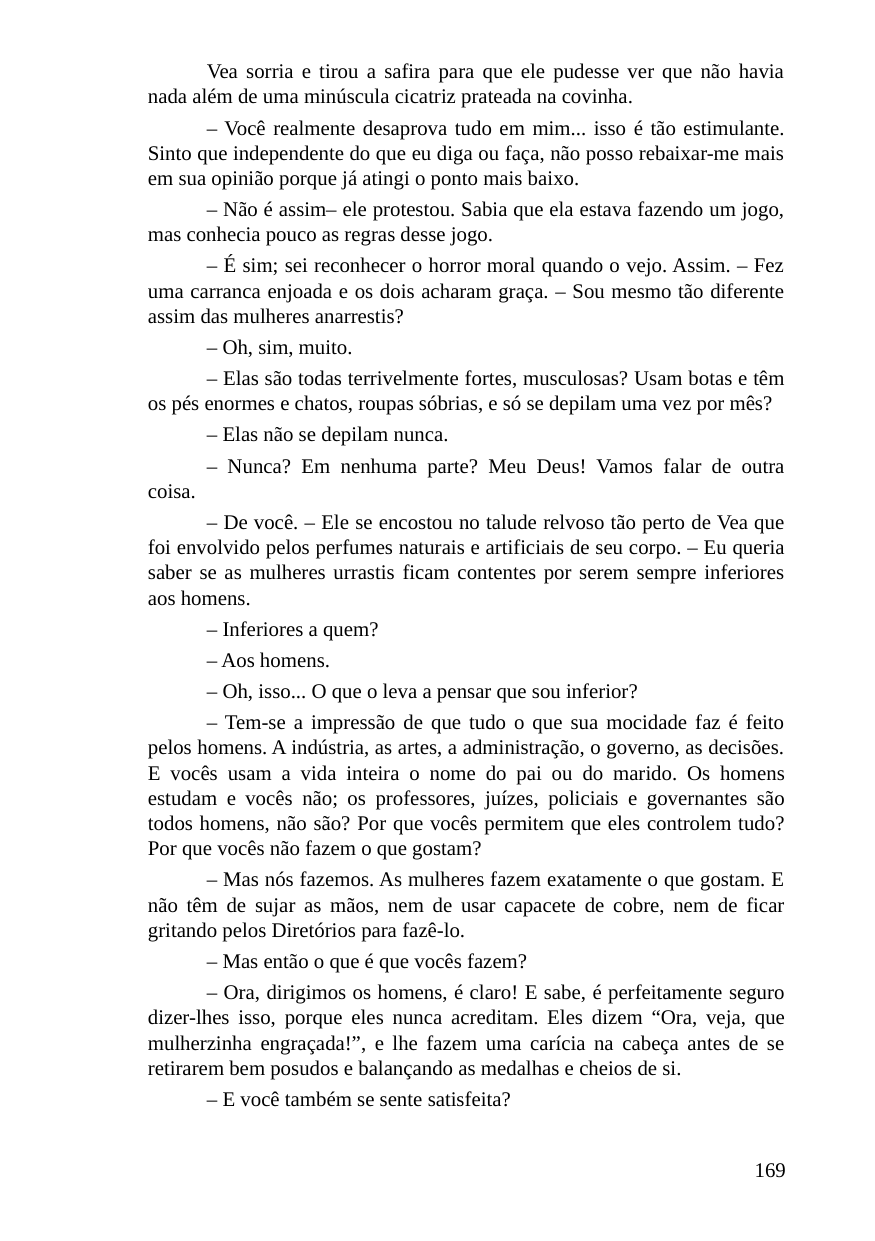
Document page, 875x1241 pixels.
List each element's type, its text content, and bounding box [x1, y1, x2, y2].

text – Aos homens. [148, 648, 786, 672]
text – Mas então o que é que vocês fazem? [148, 949, 786, 973]
text – É sim; sei reconhecer o horror moral quando o vejo. Assim. – Fez uma carranca enjoada e os dois acharam graça. – Sou mesmo tão diferente assim das mulheres anarrestis? [148, 253, 786, 328]
text – E você também se sente satisfeita? [148, 1087, 786, 1111]
text – Ora, dirigimos os homens, é claro! E sabe, é perfeitamente seguro dizer-lhes isso, porque eles nunca acreditam. Eles dizem “Ora, veja, que mulherzinha engraçada!”, e lhe fazem uma carícia na cabeça antes de se retirarem bem posudos e balançando as medalhas e cheios de si. [148, 980, 786, 1080]
text – Você realmente desaprova tudo em mim... isso é tão estimulante. Sinto que independente do que eu diga ou faça, não posso rebaixar-me mais em sua opinião porque já atingi o ponto mais baixo. [148, 115, 786, 190]
text – Oh, isso... O que o leva a pensar que sou inferior? [148, 679, 786, 703]
text – Inferiores a quem? [148, 617, 786, 641]
text – Elas não se depilam nunca. [148, 422, 786, 446]
text – De você. – Ele se encostou no talude relvoso tão perto de Vea que foi envolvido pelos perfumes naturais e artificiais de seu corpo. – Eu queria saber se as mulheres urrastis ficam contentes por serem sempre inferiores aos homens. [148, 510, 786, 609]
text – Elas são todas terrivelmente fortes, musculosas? Usam botas e têm os pés enormes e chatos, roupas sóbrias, e só se depilam uma vez por mês? [148, 366, 786, 415]
text – Oh, sim, muito. [148, 335, 786, 359]
text – Mas nós fazemos. As mulheres fazem exatamente o que gostam. E não têm de sujar as mãos, nem de usar capacete de cobre, nem de ficar gritando pelos Diretórios para fazê-lo. [148, 867, 786, 942]
text – Não é assim– ele protestou. Sabia que ela estava fazendo um jogo, mas conhecia pouco as regras desse jogo. [148, 197, 786, 246]
text Vea sorria e tirou a safira para que ele pudesse ver que não havia nada além de uma minúscula cicatriz prateada na covinha. [148, 59, 786, 108]
text – Nunca? Em nenhuma parte? Meu Deus! Vamos falar de outra coisa. [148, 453, 786, 503]
text – Tem-se a impressão de que tudo o que sua mocidade faz é feito pelos homens. A indústria, as artes, a administração, o governo, as decisões. E vocês usam a vida inteira o nome do pai ou do marido. Os homens estudam e vocês não; os professores, juízes, policiais e governantes são todos homens, não são? Por que vocês permitem que eles controlem tudo? Por que vocês não fazem o que gostam? [148, 710, 786, 860]
